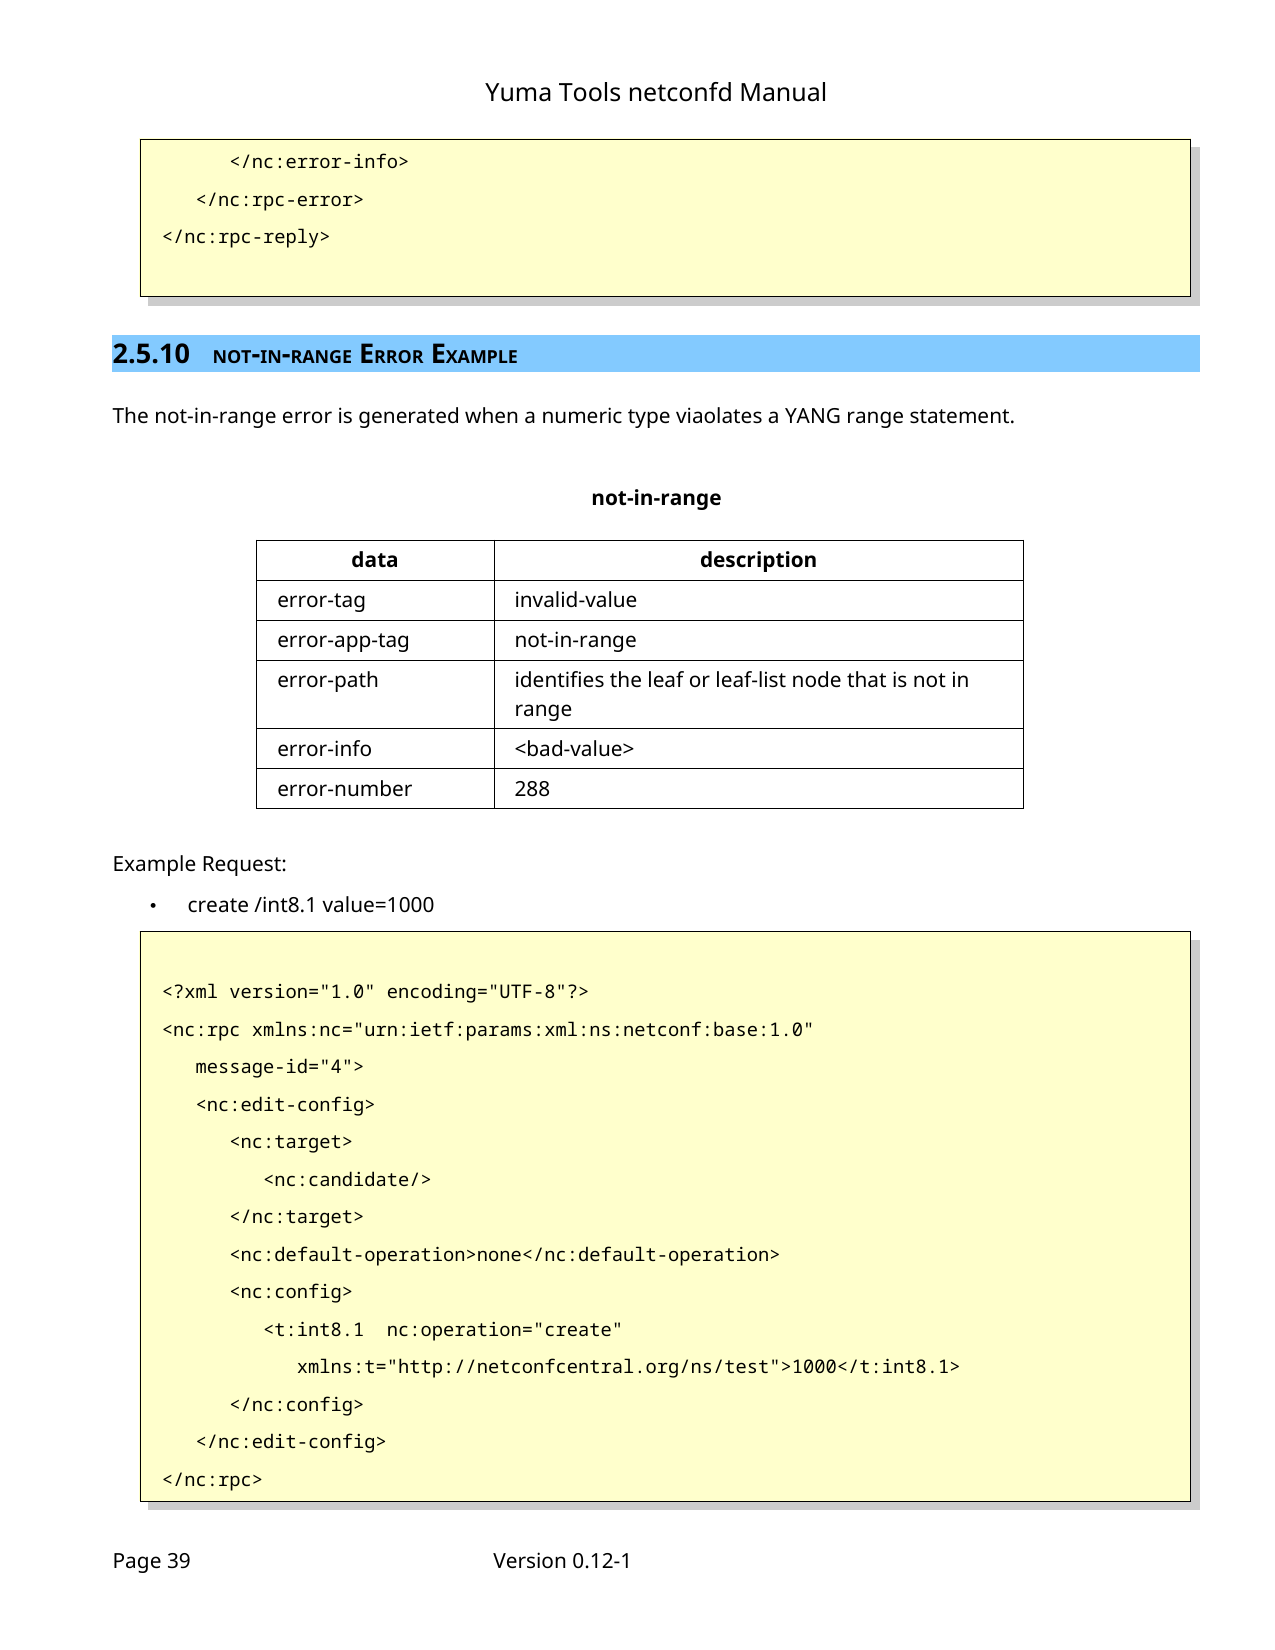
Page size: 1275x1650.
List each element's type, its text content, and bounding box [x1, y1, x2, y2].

list create /int8.1 value=1000 [150, 890, 1200, 918]
table_cell error-tag [257, 581, 494, 619]
table_cell <bad-value> [495, 729, 1023, 768]
text <t:int8.1 nc:operation="create" [141, 1306, 1190, 1341]
text <nc:candidate/> [141, 1156, 1190, 1191]
text <nc:default-operation>none</nc:default-operation> [141, 1231, 1190, 1266]
text The not-in-range error is generated when a numeric type viaolates a YANG range statement. [112, 401, 1200, 429]
table_cell 288 [495, 769, 1023, 808]
text </nc:config> [141, 1381, 1190, 1416]
text </nc:rpc> [141, 1456, 1190, 1501]
subtitle not-in-range Error Example [112, 335, 1200, 372]
table_header data [257, 541, 494, 579]
table_cell identifies the leaf or leaf-list node that is not in range [495, 661, 1023, 728]
text message-id="4"> [141, 1043, 1190, 1079]
text <nc:edit-config> [141, 1081, 1190, 1116]
text </nc:rpc-error> [141, 176, 1190, 212]
table_cell invalid-value [495, 581, 1023, 619]
text </nc:error-info> [141, 140, 1190, 174]
text xmlns:t="http://netconfcentral.org/ns/test">1000</t:int8.1> [141, 1343, 1190, 1379]
table_header description [495, 541, 1023, 579]
table_cell error-info [257, 729, 494, 768]
text <nc:config> [141, 1268, 1190, 1304]
table_cell error-number [257, 769, 494, 808]
table_cell error-path [257, 661, 494, 728]
text </nc:rpc-reply> [141, 213, 1190, 249]
table_cell error-app-tag [257, 621, 494, 659]
text </nc:edit-config> [141, 1418, 1190, 1454]
text <?xml version="1.0" encoding="UTF-8"?> [141, 968, 1190, 1004]
table_cell not-in-range [495, 621, 1023, 659]
subtitle not-in-range [127, 483, 1185, 511]
text Example Request: [112, 849, 1200, 877]
text <nc:target> [141, 1118, 1190, 1154]
text <nc:rpc xmlns:nc="urn:ietf:params:xml:ns:netconf:base:1.0" [141, 1006, 1190, 1041]
text </nc:target> [141, 1193, 1190, 1229]
